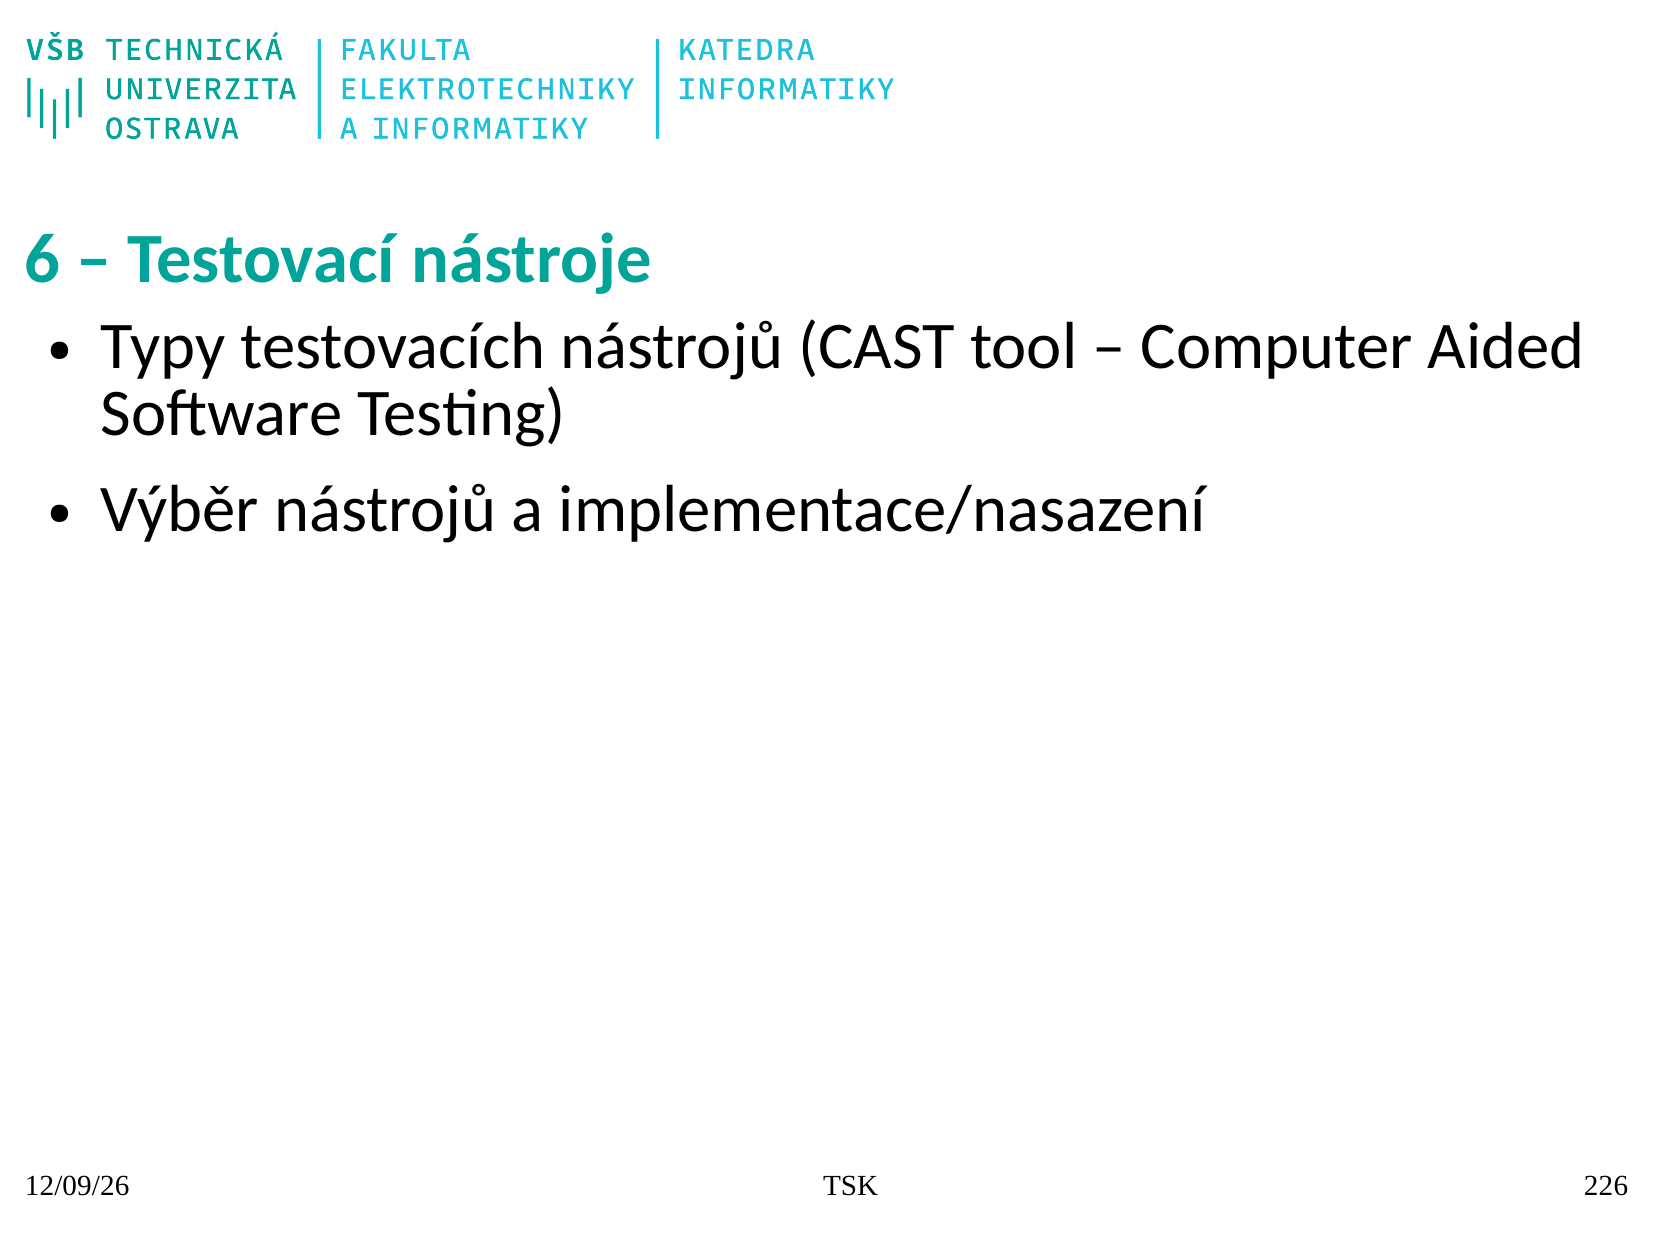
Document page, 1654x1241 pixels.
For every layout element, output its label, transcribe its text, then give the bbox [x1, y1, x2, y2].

list Typy testovacích nástrojů (CAST tool – Computer Aided Software Testing) Výběr nástrojů a implementace/nasazení [30, 318, 1629, 1146]
picture [26, 31, 894, 139]
title 6 – Testovací nástroje [24, 169, 1629, 300]
